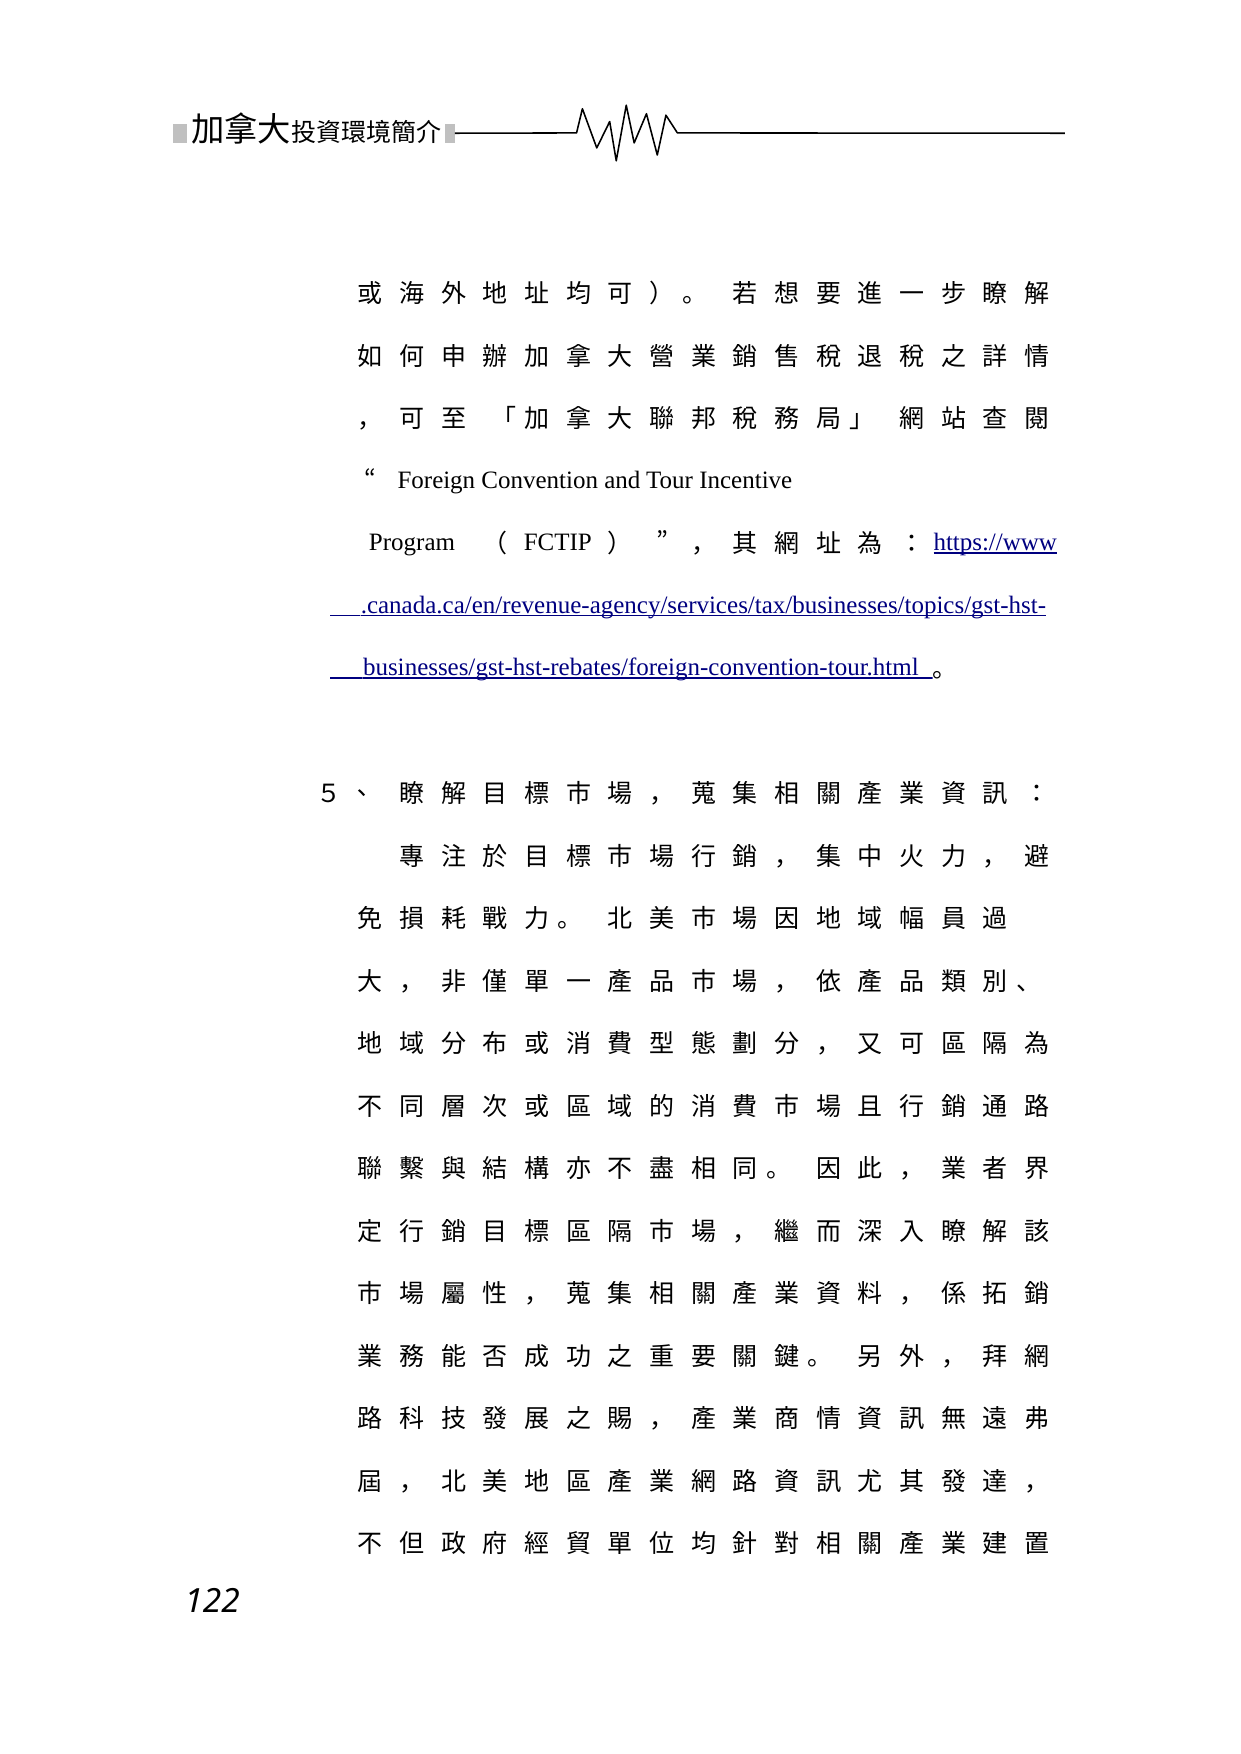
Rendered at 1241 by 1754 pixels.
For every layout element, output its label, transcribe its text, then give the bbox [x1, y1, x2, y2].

text 專注於目標市場行銷，集中火力，避免損耗戰力。北美市場因地域幅員過大，非僅單一產品市場，依產品類別、地域分布或消費型態劃分，又可區隔為不同層次或區域的消費市場且行銷通路聯繫與結構亦不盡相同。因此，業者界定行銷目標區隔市場，繼而深入瞭解該市場屬性，蒐集相關產業資料，係拓銷業務能否成功之重要關鍵。另外，拜網路科技發展之賜，產業商情資訊無遠弗屆，北美地區產業網路資訊尤其發達，不但政府經貿單位均針對相關產業建置 [330, 813, 1058, 1563]
text 或海外地址均可）。若想要進一步瞭解如何申辦加拿大營業銷售稅退稅之詳情，可至「加拿大聯邦稅務局」網站查閱“Foreign Convention and Tour Incentive Program（FCTIP）”，其網址為：https://www.canada.ca/en/revenue-agency/services/tax/businesses/topics/gst-hst-businesses/gst-hst-rebates/foreign-convention-tour.html。 [330, 250, 1058, 688]
text ５、瞭解目標市場，蒐集相關產業資訊： [281, 750, 1058, 813]
